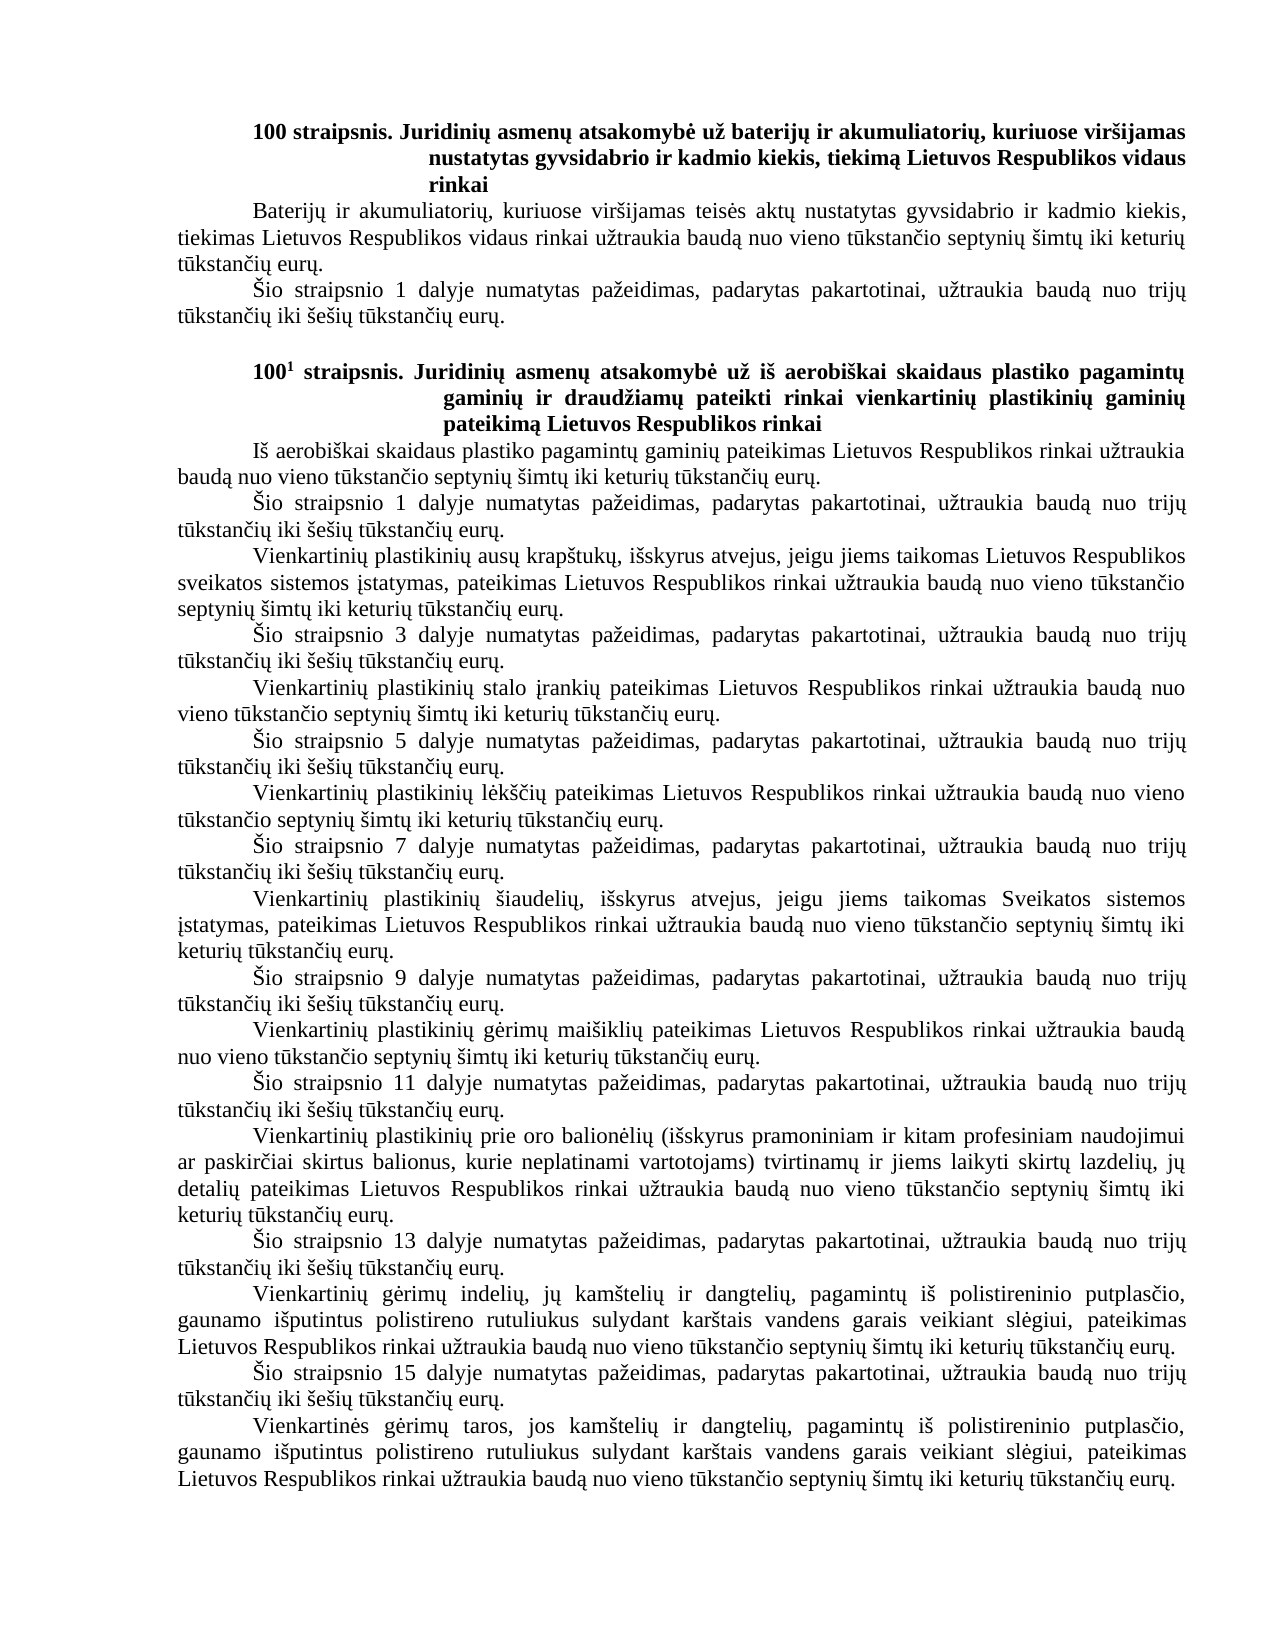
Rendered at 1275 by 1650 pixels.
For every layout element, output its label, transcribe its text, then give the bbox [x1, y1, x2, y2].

text Vienkartinių plastikinių gėrimų maišiklių pateikimas Lietuvos Respublikos rinkai užtraukia baudą nuo vieno tūkstančio septynių šimtų iki keturių tūkstančių eurų. [177, 1017, 1186, 1069]
text Šio straipsnio 3 dalyje numatytas pažeidimas, padarytas pakartotinai, užtraukia baudą nuo trijų tūkstančių iki šešių tūkstančių eurų. [177, 621, 1186, 674]
text Šio straipsnio 1 dalyje numatytas pažeidimas, padarytas pakartotinai, užtraukia baudą nuo trijų tūkstančių iki šešių tūkstančių eurų. [177, 489, 1186, 542]
text 1001 straipsnis. Juridinių asmenų atsakomybė už iš aerobiškai skaidaus plastiko pagamintų gaminių ir draudžiamų pateikti rinkai vienkartinių plastikinių gaminių pateikimą Lietuvos Respublikos rinkai [252, 358, 1186, 437]
text Šio straipsnio 7 dalyje numatytas pažeidimas, padarytas pakartotinai, užtraukia baudą nuo trijų tūkstančių iki šešių tūkstančių eurų. [177, 832, 1186, 885]
text Vienkartinių gėrimų indelių, jų kamštelių ir dangtelių, pagamintų iš polistireninio putplasčio, gaunamo išputintus polistireno rutuliukus sulydant karštais vandens garais veikiant slėgiui, pateikimas Lietuvos Respublikos rinkai užtraukia baudą nuo vieno tūkstančio septynių šimtų iki keturių tūkstančių eurų. [177, 1280, 1186, 1359]
text Vienkartinių plastikinių ausų krapštukų, išskyrus atvejus, jeigu jiems taikomas Lietuvos Respublikos sveikatos sistemos įstatymas, pateikimas Lietuvos Respublikos rinkai užtraukia baudą nuo vieno tūkstančio septynių šimtų iki keturių tūkstančių eurų. [177, 542, 1186, 621]
text Šio straipsnio 11 dalyje numatytas pažeidimas, padarytas pakartotinai, užtraukia baudą nuo trijų tūkstančių iki šešių tūkstančių eurų. [177, 1069, 1186, 1122]
text Šio straipsnio 5 dalyje numatytas pažeidimas, padarytas pakartotinai, užtraukia baudą nuo trijų tūkstančių iki šešių tūkstančių eurų. [177, 727, 1186, 779]
text Šio straipsnio 1 dalyje numatytas pažeidimas, padarytas pakartotinai, užtraukia baudą nuo trijų tūkstančių iki šešių tūkstančių eurų. [177, 276, 1186, 329]
text Vienkartinių plastikinių stalo įrankių pateikimas Lietuvos Respublikos rinkai užtraukia baudą nuo vieno tūkstančio septynių šimtų iki keturių tūkstančių eurų. [177, 674, 1186, 727]
text Vienkartinės gėrimų taros, jos kamštelių ir dangtelių, pagamintų iš polistireninio putplasčio, gaunamo išputintus polistireno rutuliukus sulydant karštais vandens garais veikiant slėgiui, pateikimas Lietuvos Respublikos rinkai užtraukia baudą nuo vieno tūkstančio septynių šimtų iki keturių tūkstančių eurų. [177, 1412, 1186, 1491]
text Vienkartinių plastikinių šiaudelių, išskyrus atvejus, jeigu jiems taikomas Sveikatos sistemos įstatymas, pateikimas Lietuvos Respublikos rinkai užtraukia baudą nuo vieno tūkstančio septynių šimtų iki keturių tūkstančių eurų. [177, 885, 1186, 964]
text Baterijų ir akumuliatorių, kuriuose viršijamas teisės aktų nustatytas gyvsidabrio ir kadmio kiekis, tiekimas Lietuvos Respublikos vidaus rinkai užtraukia baudą nuo vieno tūkstančio septynių šimtų iki keturių tūkstančių eurų. [177, 197, 1186, 276]
text 100 straipsnis. Juridinių asmenų atsakomybė už baterijų ir akumuliatorių, kuriuose viršijamas nustatytas gyvsidabrio ir kadmio kiekis, tiekimą Lietuvos Respublikos vidaus rinkai [252, 118, 1186, 197]
text Vienkartinių plastikinių lėkščių pateikimas Lietuvos Respublikos rinkai užtraukia baudą nuo vieno tūkstančio septynių šimtų iki keturių tūkstančių eurų. [177, 779, 1186, 832]
text Šio straipsnio 15 dalyje numatytas pažeidimas, padarytas pakartotinai, užtraukia baudą nuo trijų tūkstančių iki šešių tūkstančių eurų. [177, 1359, 1186, 1412]
text Šio straipsnio 9 dalyje numatytas pažeidimas, padarytas pakartotinai, užtraukia baudą nuo trijų tūkstančių iki šešių tūkstančių eurų. [177, 964, 1186, 1017]
text Iš aerobiškai skaidaus plastiko pagamintų gaminių pateikimas Lietuvos Respublikos rinkai užtraukia baudą nuo vieno tūkstančio septynių šimtų iki keturių tūkstančių eurų. [177, 437, 1186, 489]
text Šio straipsnio 13 dalyje numatytas pažeidimas, padarytas pakartotinai, užtraukia baudą nuo trijų tūkstančių iki šešių tūkstančių eurų. [177, 1227, 1186, 1280]
text Vienkartinių plastikinių prie oro balionėlių (išskyrus pramoniniam ir kitam profesiniam naudojimui ar paskirčiai skirtus balionus, kurie neplatinami vartotojams) tvirtinamų ir jiems laikyti skirtų lazdelių, jų detalių pateikimas Lietuvos Respublikos rinkai užtraukia baudą nuo vieno tūkstančio septynių šimtų iki keturių tūkstančių eurų. [177, 1122, 1186, 1227]
